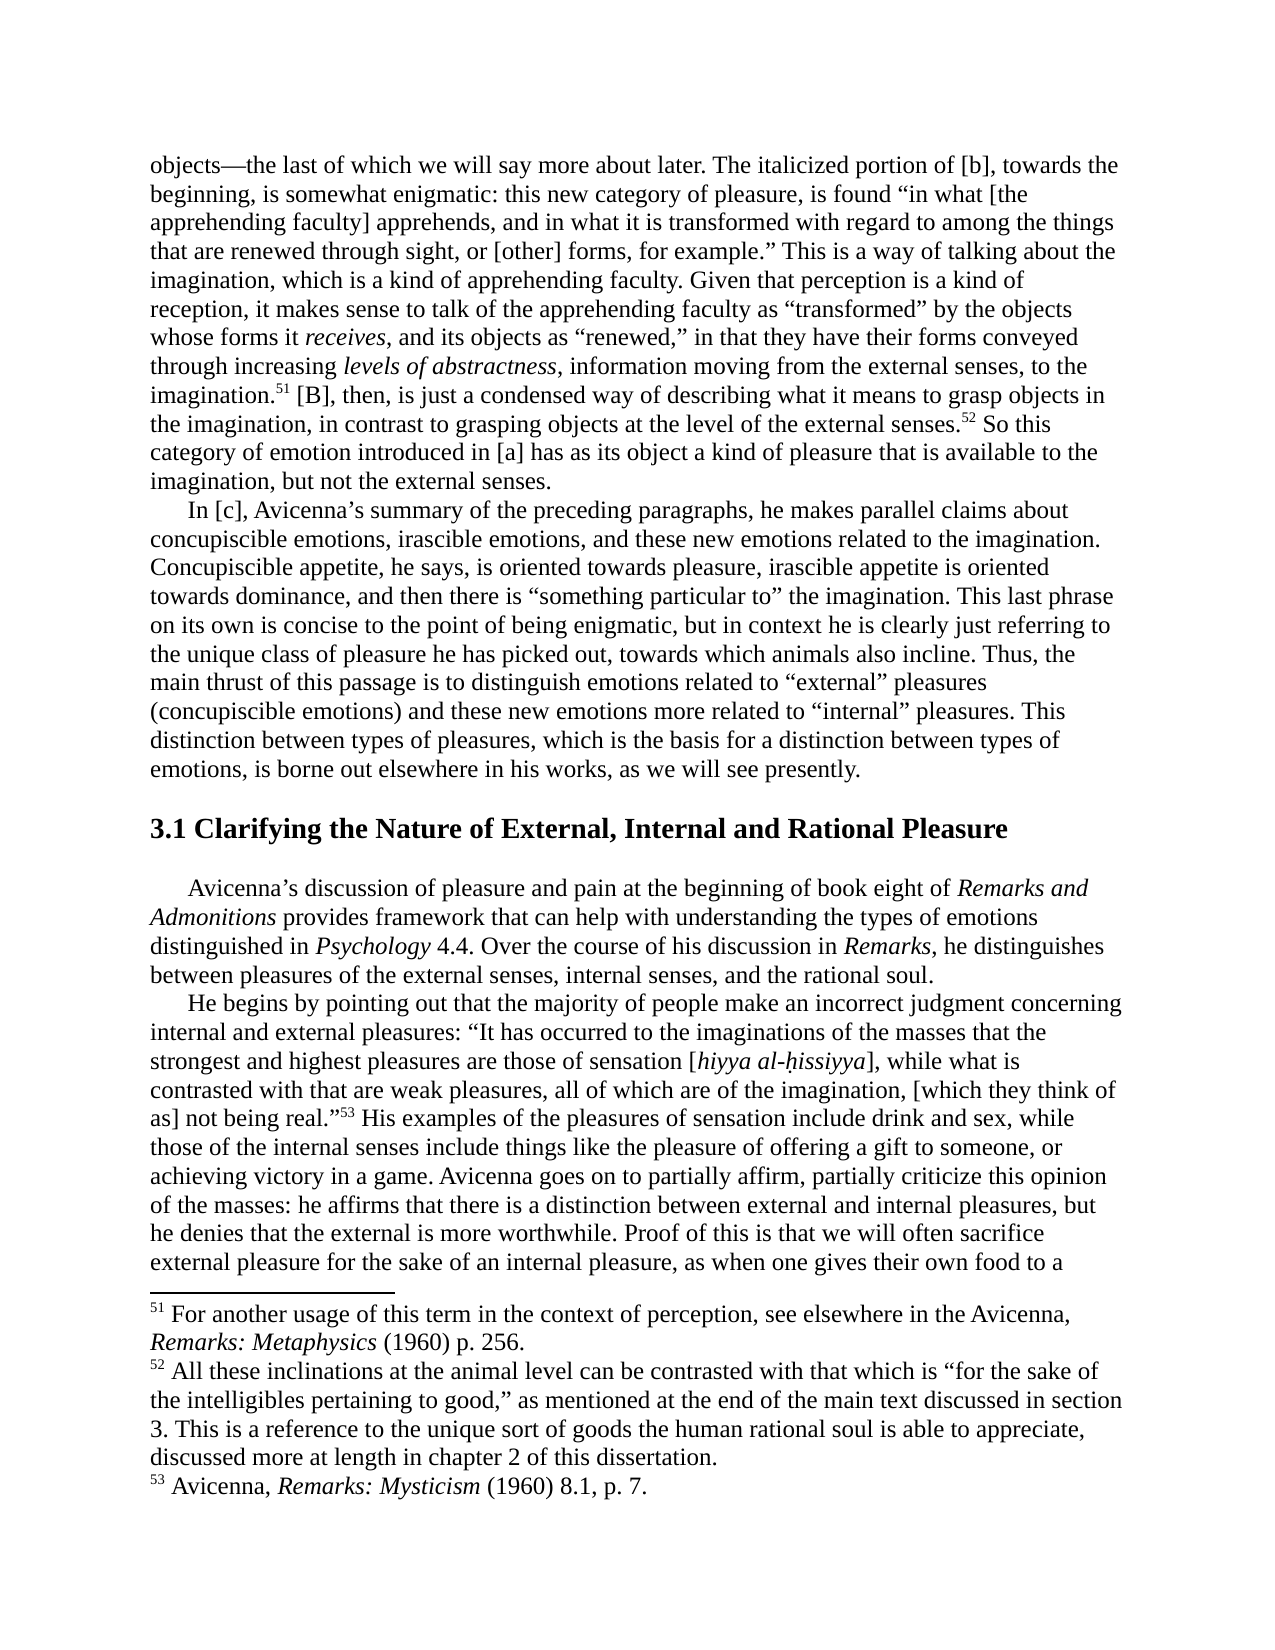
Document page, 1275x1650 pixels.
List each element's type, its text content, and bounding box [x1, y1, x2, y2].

text Avicenna, Remarks: Mysticism (1960) 8.1, p. 7. [150, 1471, 1125, 1500]
text He begins by pointing out that the majority of people make an incorrect judgment concerning internal and external pleasures: “It has occurred to the imaginations of the masses that the strongest and highest pleasures are those of sensation [hiyya al-ḥissiyya], while what is contrasted with that are weak pleasures, all of which are of the imagination, [which they think of as] not being real.” His examples of the pleasures of sensation include drink and sex, while those of the internal senses include things like the pleasure of offering a gift to someone, or achieving victory in a game. Avicenna goes on to partially affirm, partially criticize this opinion of the masses: he affirms that there is a distinction between external and internal pleasures, but he denies that the external is more worthwhile. Proof of this is that we will often sacrifice external pleasure for the sake of an internal pleasure, as when one gives their own food to a [150, 988, 1125, 1276]
text In [c], Avicenna’s summary of the preceding paragraphs, he makes parallel claims about concupiscible emotions, irascible emotions, and these new emotions related to the imagination. Concupiscible appetite, he says, is oriented towards pleasure, irascible appetite is oriented towards dominance, and then there is “something particular to” the imagination. This last phrase on its own is concise to the point of being enigmatic, but in context he is clearly just referring to the unique class of pleasure he has picked out, towards which animals also incline. Thus, the main thrust of this passage is to distinguish emotions related to “external” pleasures (concupiscible emotions) and these new emotions more related to “internal” pleasures. This distinction between types of pleasures, which is the basis for a distinction between types of emotions, is borne out elsewhere in his works, as we will see presently. [150, 495, 1125, 782]
text objects―the last of which we will say more about later. The italicized portion of [b], towards the beginning, is somewhat enigmatic: this new category of pleasure, is found “in what [the apprehending faculty] apprehends, and in what it is transformed with regard to among the things that are renewed through sight, or [other] forms, for example.” This is a way of talking about the imagination, which is a kind of apprehending faculty. Given that perception is a kind of reception, it makes sense to talk of the apprehending faculty as “transformed” by the objects whose forms it receives, and its objects as “renewed,” in that they have their forms conveyed through increasing levels of abstractness, information moving from the external senses, to the imagination. [B], then, is just a condensed way of describing what it means to grasp objects in the imagination, in contrast to grasping objects at the level of the external senses. So this category of emotion introduced in [a] has as its object a kind of pleasure that is available to the imagination, but not the external senses. [150, 150, 1125, 495]
text For another usage of this term in the context of perception, see elsewhere in the Avicenna, Remarks: Metaphysics (1960) p. 256. [150, 1299, 1125, 1356]
text All these inclinations at the animal level can be contrasted with that which is “for the sake of the intelligibles pertaining to good,” as mentioned at the end of the main text discussed in section 3. This is a reference to the unique sort of goods the human rational soul is able to appreciate, discussed more at length in chapter 2 of this dissertation. [150, 1356, 1125, 1471]
subtitle 3.1 Clarifying the Nature of External, Internal and Rational Pleasure [150, 811, 1125, 845]
text Avicenna’s discussion of pleasure and pain at the beginning of book eight of Remarks and Admonitions provides framework that can help with understanding the types of emotions distinguished in Psychology 4.4. Over the course of his discussion in Remarks, he distinguishes between pleasures of the external senses, internal senses, and the rational soul. [150, 873, 1125, 988]
